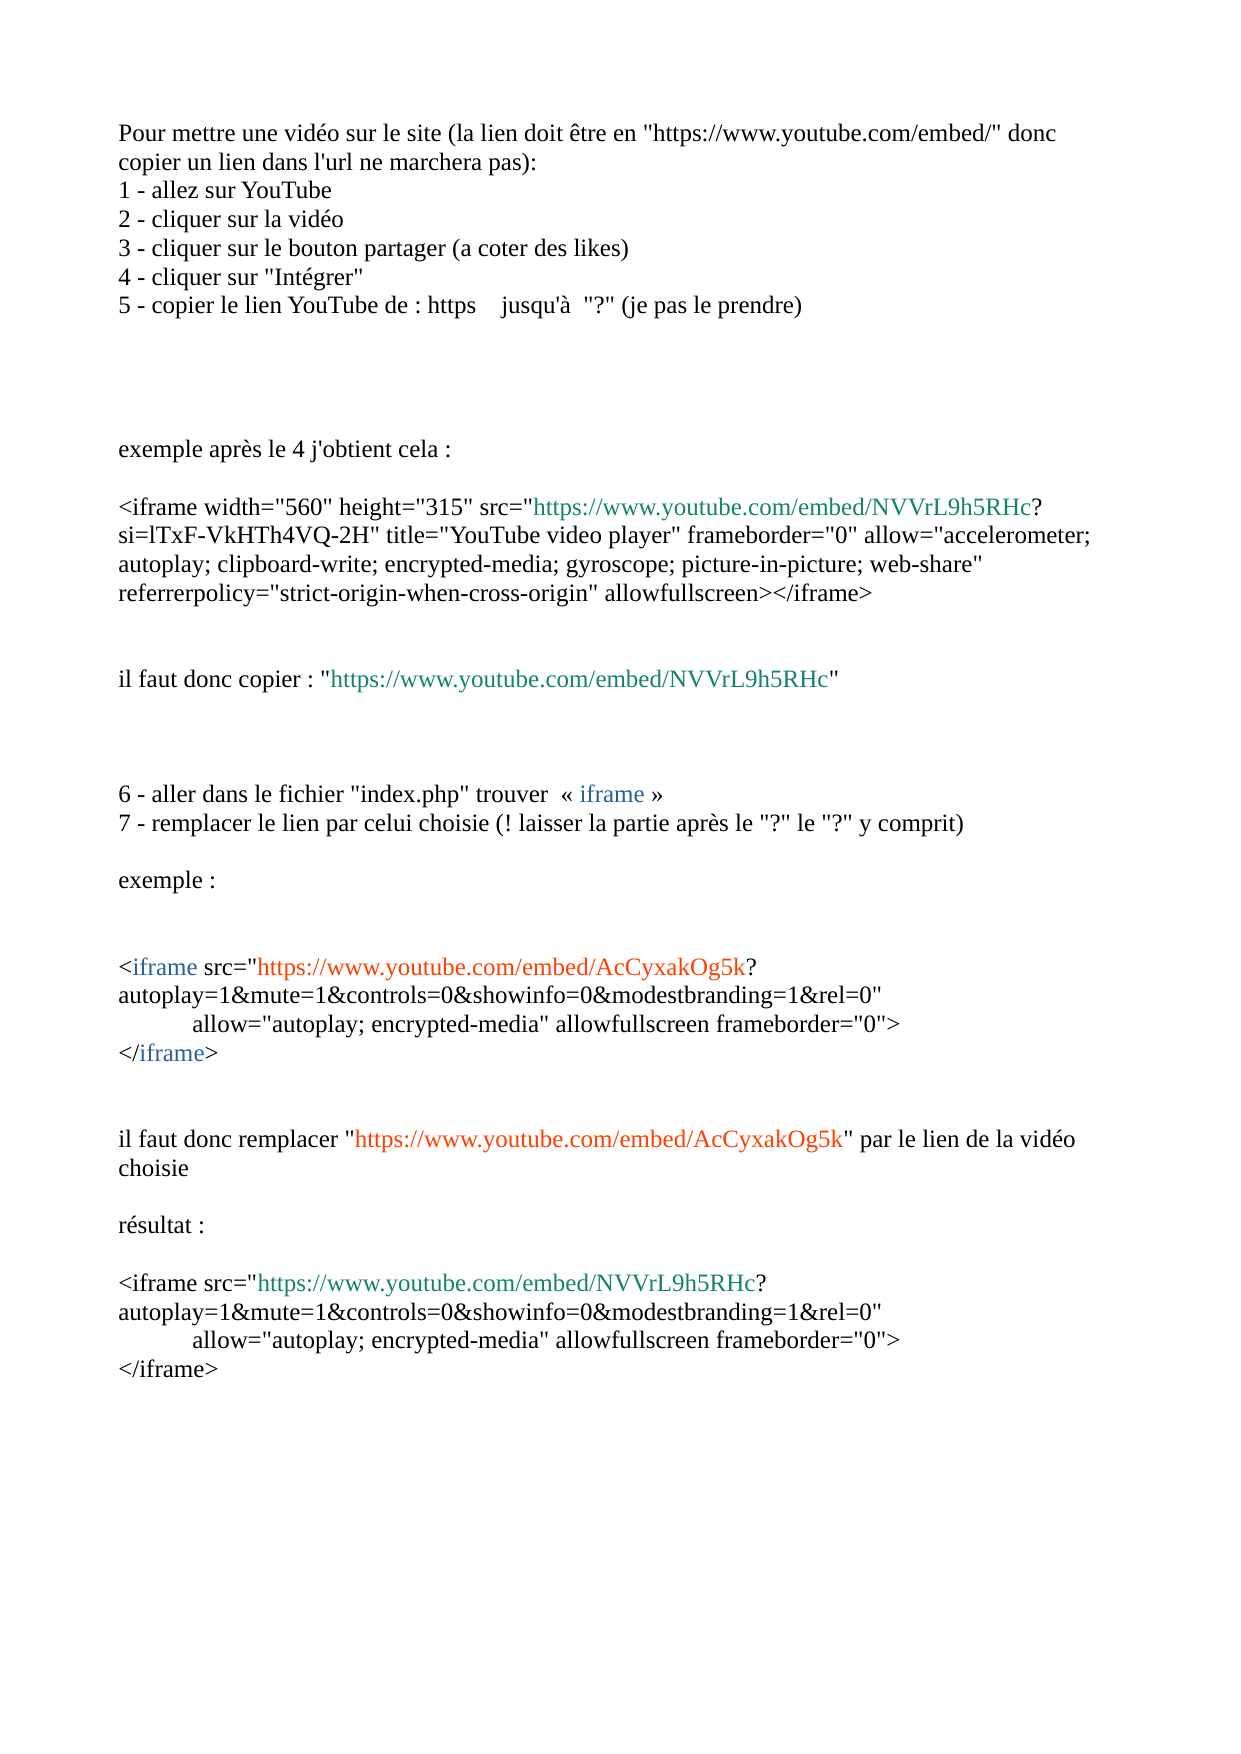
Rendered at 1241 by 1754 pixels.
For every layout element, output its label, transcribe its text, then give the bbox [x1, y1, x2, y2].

text 5 - copier le lien YouTube de : https jusqu'à "?" (je pas le prendre) [118, 291, 1122, 319]
text exemple après le 4 j'obtient cela : [118, 434, 1122, 463]
text 3 - cliquer sur le bouton partager (a coter des likes) [118, 233, 1122, 262]
text résultat : [118, 1211, 1122, 1239]
text il faut donc remplacer "https://www.youtube.com/embed/AcCyxakOg5k" par le lien de la vidéo choisie [118, 1124, 1122, 1182]
text Pour mettre une vidéo sur le site (la lien doit être en "https://www.youtube.com/embed/" donc copier un lien dans l'url ne marchera pas): [118, 118, 1122, 176]
text 1 - allez sur YouTube [118, 176, 1122, 204]
text 6 - aller dans le fichier "index.php" trouver « iframe » [118, 779, 1122, 808]
text exemple : [118, 866, 1122, 894]
text 7 - remplacer le lien par celui choisie (! laisser la partie après le "?" le "?" y comprit) [118, 808, 1122, 837]
text </iframe> [118, 1354, 1122, 1383]
text <iframe src="https://www.youtube.com/embed/NVVrL9h5RHc?autoplay=1&mute=1&controls=0&showinfo=0&modestbranding=1&rel=0" [118, 1268, 1122, 1326]
text allow="autoplay; encrypted-media" allowfullscreen frameborder="0"> [118, 1009, 1122, 1038]
text il faut donc copier : "https://www.youtube.com/embed/NVVrL9h5RHc" [118, 664, 1122, 693]
text 2 - cliquer sur la vidéo [118, 204, 1122, 233]
text <iframe src="https://www.youtube.com/embed/AcCyxakOg5k?autoplay=1&mute=1&controls=0&showinfo=0&modestbranding=1&rel=0" [118, 952, 1122, 1009]
text <iframe width="560" height="315" src="https://www.youtube.com/embed/NVVrL9h5RHc?si=lTxF-VkHTh4VQ-2H" title="YouTube video player" frameborder="0" allow="accelerometer; autoplay; clipboard-write; encrypted-media; gyroscope; picture-in-picture; web-share" referrerpolicy="strict-origin-when-cross-origin" allowfullscreen></iframe> [118, 492, 1122, 607]
text </iframe> [118, 1038, 1122, 1067]
text 4 - cliquer sur "Intégrer" [118, 262, 1122, 291]
text allow="autoplay; encrypted-media" allowfullscreen frameborder="0"> [118, 1326, 1122, 1354]
